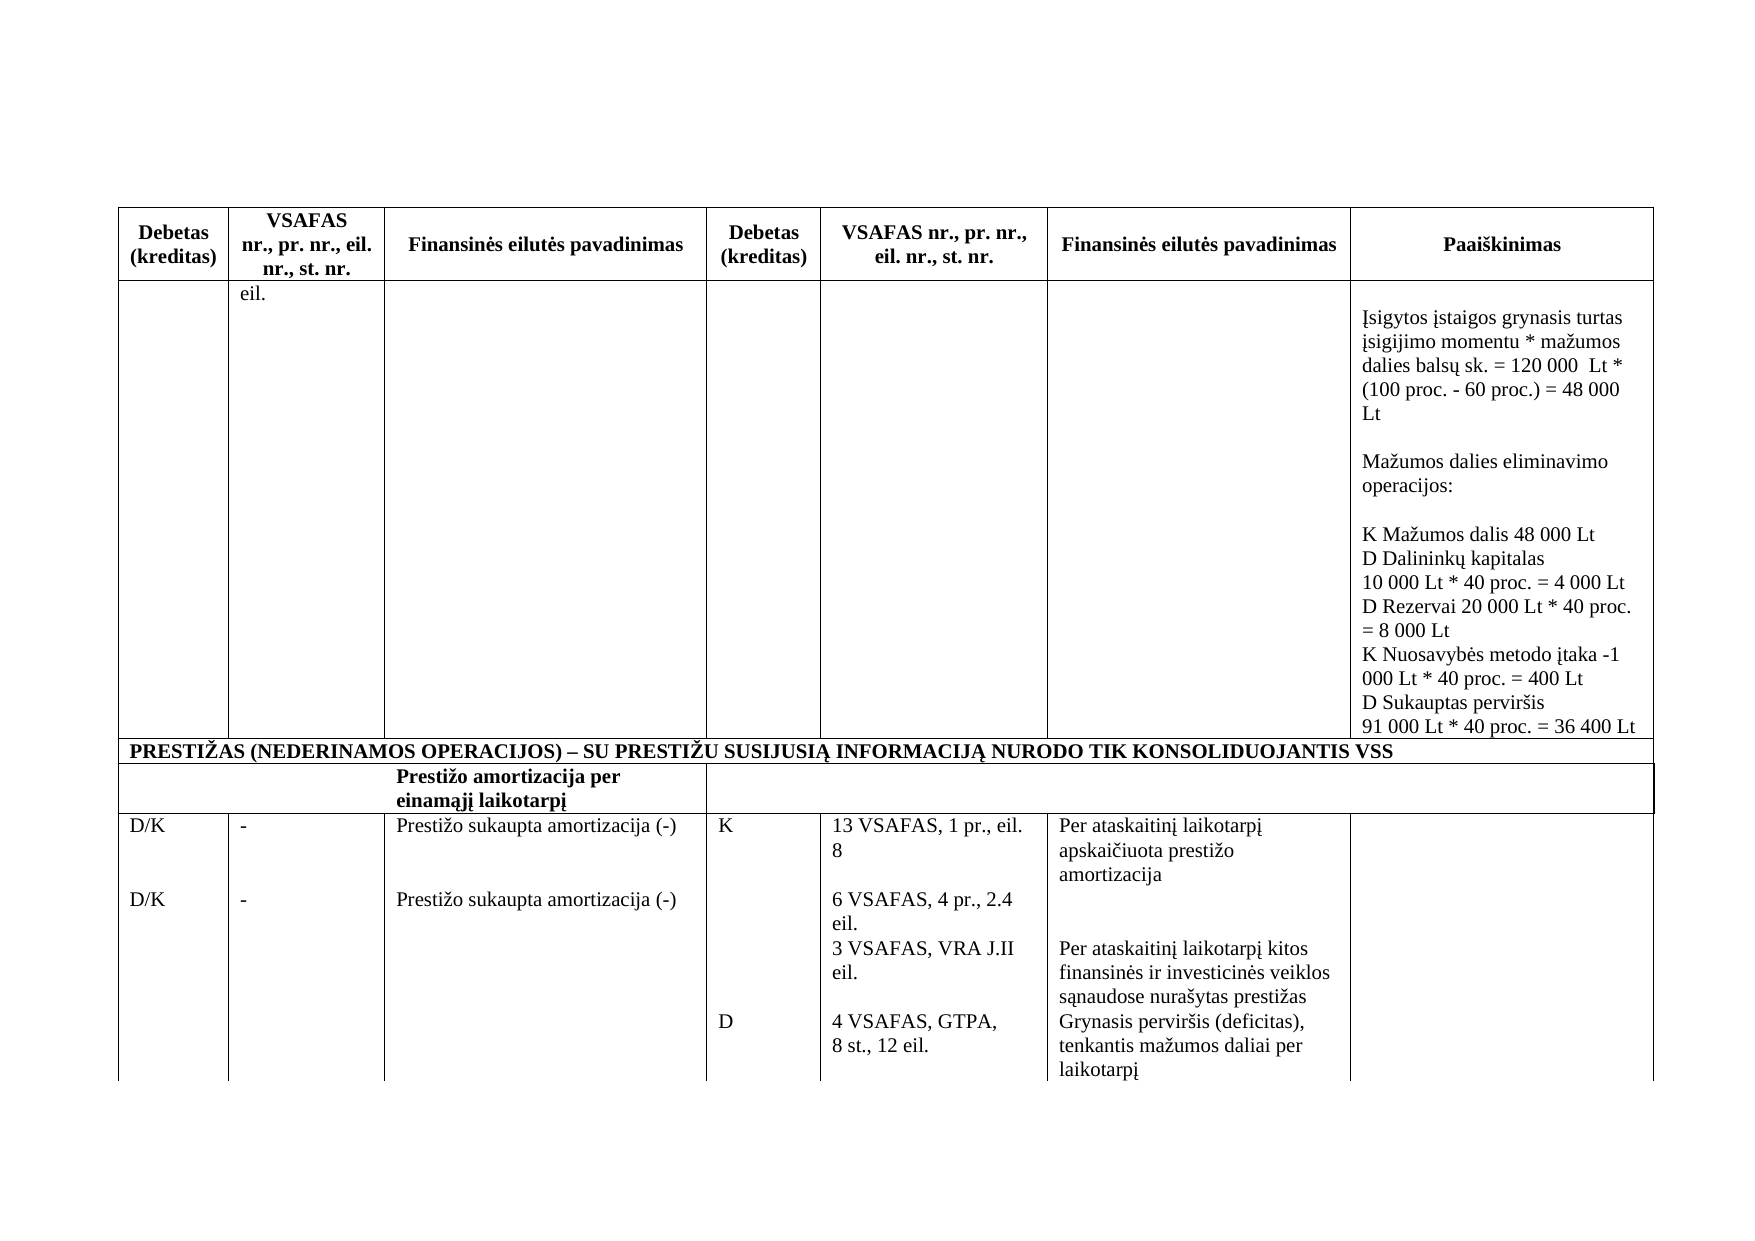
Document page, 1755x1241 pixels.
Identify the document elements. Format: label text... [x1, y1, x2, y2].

table_cell - [229, 814, 384, 886]
table_cell [385, 935, 706, 1008]
table_cell 3 VSAFAS, VRA J.II eil. [821, 935, 1047, 1008]
table_cell [1604, 739, 1629, 763]
table_cell Prestižo sukaupta amortizacija (-) [385, 886, 706, 935]
table_header Debetas (kreditas) [119, 208, 228, 280]
table_cell eil. [229, 281, 384, 738]
table_header VSAFAS nr., pr. nr., eil. nr., st. nr. [229, 208, 384, 280]
table_header Debetas (kreditas) [707, 208, 820, 280]
table_cell [1554, 739, 1579, 763]
table_cell [1351, 814, 1653, 1081]
table_cell K [707, 814, 820, 886]
table_cell Prestižo sukaupta amortizacija (-) [385, 814, 706, 886]
table_cell [229, 1008, 384, 1081]
table_cell [707, 935, 820, 1008]
table_cell [1048, 281, 1350, 738]
table_cell D/K [119, 814, 228, 886]
table_cell Per ataskaitinį laikotarpį apskaičiuota prestižo amortizacija [1048, 814, 1350, 886]
table_header Paaiškinimas [1351, 208, 1653, 280]
table_cell [707, 281, 820, 738]
table_cell [1048, 886, 1350, 935]
table_cell [821, 764, 1048, 812]
table_cell Įsigytos įstaigos grynasis turtas įsigijimo momentu * mažumos dalies balsų sk. = 120 000 Lt * (100 proc. - 60 proc.) = 48 000 Lt Mažumos dalies eliminavimo operacijos: K Mažumos dalis 48 000 Lt D Dalininkų kapitalas 10 000 Lt * 40 proc. = 4 000 Lt D Rezervai 20 000 Lt * 40 proc. = 8 000 Lt K Nuosavybės metodo įtaka -1 000 Lt * 40 proc. = 400 Lt D Sukauptas perviršis 91 000 Lt * 40 proc. = 36 400 Lt [1351, 281, 1653, 738]
table_cell [821, 281, 1047, 738]
table_cell D/K [119, 886, 228, 935]
table_cell - [229, 886, 384, 935]
table_cell [1629, 739, 1653, 763]
table_cell [1579, 739, 1604, 763]
table_cell D [707, 1008, 820, 1081]
table_cell [119, 281, 228, 738]
table_header Finansinės eilutės pavadinimas [1048, 208, 1350, 280]
table_cell Prestižo amortizacija per einamąjį laikotarpį [385, 764, 706, 812]
table_cell 6 VSAFAS, 4 pr., 2.4 eil. [821, 886, 1047, 935]
table_cell Per ataskaitinį laikotarpį kitos finansinės ir investicinės veiklos sąnaudose nurašytas prestižas [1048, 935, 1350, 1008]
table_header Finansinės eilutės pavadinimas [385, 208, 706, 280]
table_cell 4 VSAFAS, GTPA, 8 st., 12 eil. [821, 1008, 1047, 1081]
table_cell [707, 886, 820, 935]
table_cell Grynasis perviršis (deficitas), tenkantis mažumos daliai per laikotarpį [1048, 1008, 1350, 1081]
table_cell [119, 764, 229, 812]
table_cell [1048, 764, 1351, 812]
table_cell [1351, 764, 1653, 812]
table_cell [119, 935, 228, 1008]
table_cell [119, 1008, 228, 1081]
table_cell [229, 935, 384, 1008]
table_header VSAFAS nr., pr. nr., eil. nr., st. nr. [821, 208, 1047, 280]
table_cell [229, 764, 385, 812]
table_cell [385, 1008, 706, 1081]
table_cell [385, 281, 706, 738]
table_cell [1504, 739, 1529, 763]
table_cell [1529, 739, 1554, 763]
table_cell [707, 764, 821, 812]
table_cell PRESTIŽAS (NEDERINAMOS OPERACIJOS) – SU PRESTIŽU SUSIJUSIĄ INFORMACIJĄ NURODO TIK KONSOLIDUOJANTIS VSS [119, 739, 1504, 763]
table_cell 13 VSAFAS, 1 pr., eil. 8 [821, 814, 1047, 886]
